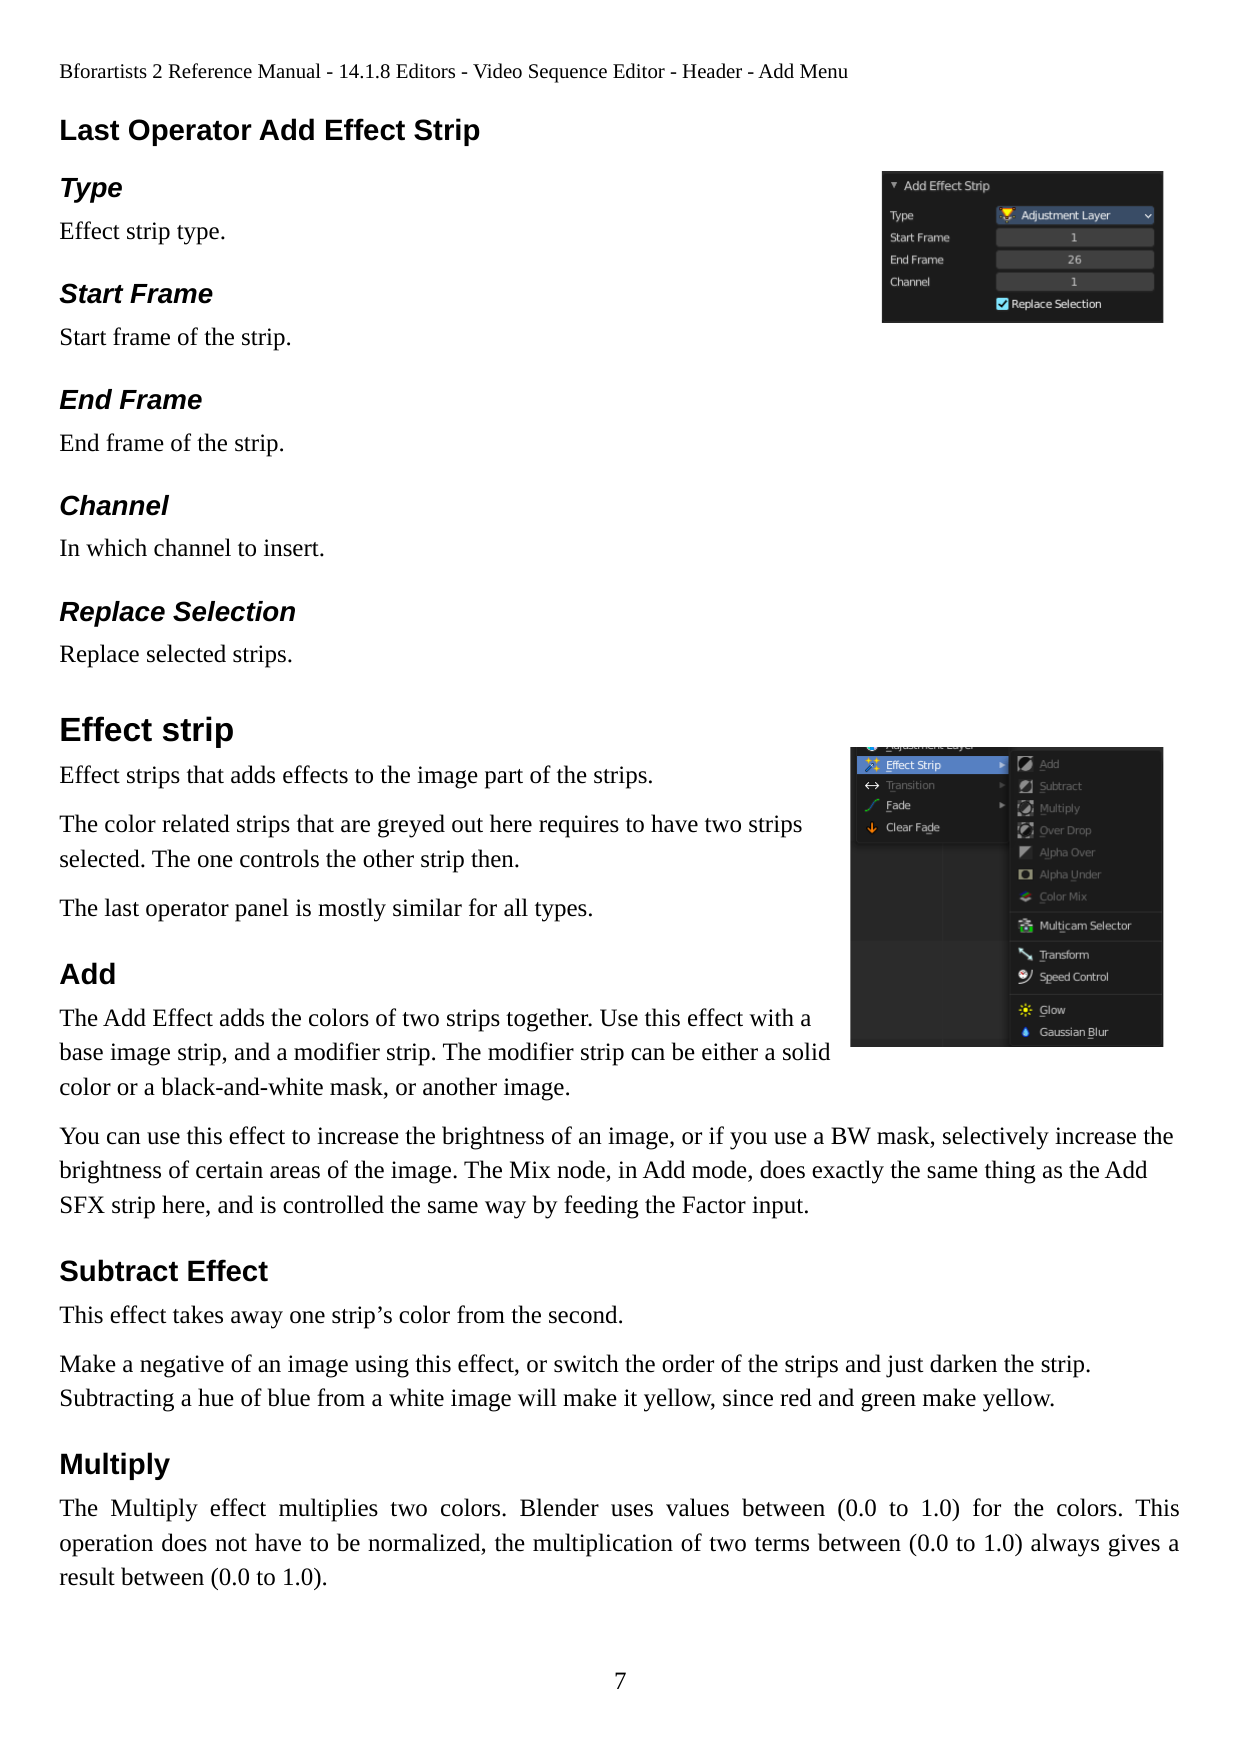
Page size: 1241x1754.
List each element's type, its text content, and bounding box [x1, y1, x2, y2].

subtitle [1164, 957, 1181, 991]
subtitle Effect strip [59, 709, 1181, 748]
subtitle Last Operator Add Effect Strip [59, 113, 1181, 146]
text The Multiply effect multiplies two colors. Blender uses values between (0.0 to 1.0) for the colors. This operation does not have to be normalized, the multiplication of two terms between (0.0 to 1.0) always gives a result between (0.0 to 1.0). [59, 1493, 1181, 1591]
text In which channel to insert. [59, 533, 1181, 562]
subtitle Multiply [59, 1447, 1181, 1481]
subtitle [1164, 171, 1181, 203]
subtitle Start Frame [59, 277, 881, 309]
text Start frame of the strip. [59, 322, 1181, 350]
text [1164, 216, 1181, 244]
text Replace selected strips. [59, 639, 1181, 668]
subtitle Add [59, 957, 850, 991]
text Make a negative of an image using this effect, or switch the order of the strips and just darken the strip. Subtracting a hue of blue from a white image will make it yellow, since red and green make yellow. [59, 1349, 1181, 1412]
subtitle End Frame [59, 383, 1181, 415]
picture [850, 747, 1164, 1047]
text The last operator panel is mostly similar for all types. [59, 893, 850, 922]
subtitle Channel [59, 489, 1181, 521]
text This effect takes away one strip’s color from the second. [59, 1300, 1181, 1329]
text The Add Effect adds the colors of two strips together. Use this effect with a base image strip, and a modifier strip. The modifier strip can be either a solid color or a black-and-white mask, or another image. [59, 1003, 1181, 1101]
text You can use this effect to increase the brightness of an image, or if you use a BW mask, selectively increase the brightness of certain areas of the image. The Mix node, in Add mode, does exactly the same thing as the Add SFX strip here, and is controlled the same way by feeding the Factor input. [59, 1121, 1181, 1219]
subtitle Replace Selection [59, 595, 1181, 627]
text Effect strips that adds effects to the image part of the strips. [59, 761, 850, 789]
text Effect strip type. [59, 216, 881, 244]
subtitle Type [59, 171, 881, 203]
subtitle Subtract Effect [59, 1254, 1181, 1287]
text The color related strips that are greyed out here requires to have two strips selected. The one controls the other strip then. [59, 809, 850, 873]
picture [881, 171, 1164, 323]
subtitle [1164, 277, 1181, 309]
text End frame of the strip. [59, 428, 1181, 456]
